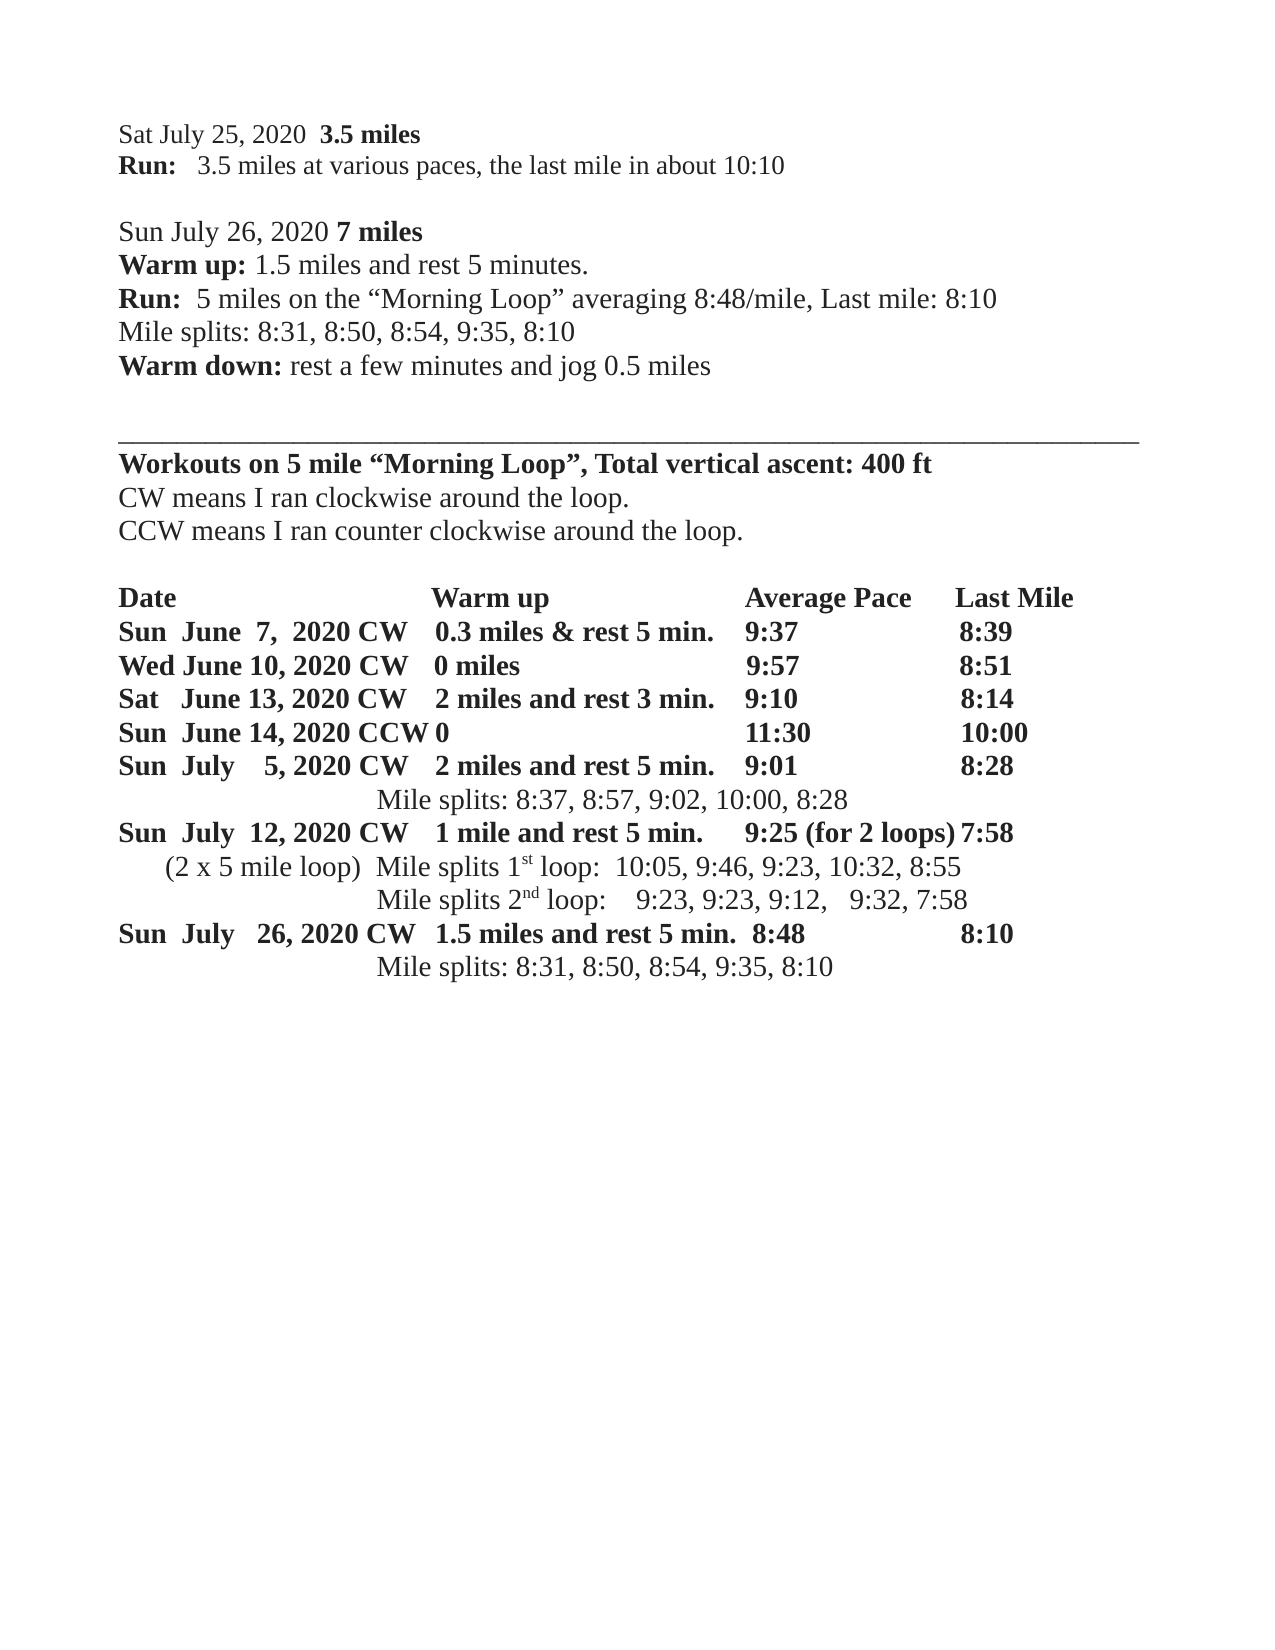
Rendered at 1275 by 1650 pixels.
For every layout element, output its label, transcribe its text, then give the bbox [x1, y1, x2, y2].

text CCW means I ran counter clockwise around the loop. [118, 513, 1161, 547]
text Sun July 5, 2020 CW 2 miles and rest 5 min. 9:01 8:28 Mile splits: 8:37, 8:57, 9:02, 10:00, 8:28 Sun July 12, 2020 CW 1 mile and rest 5 min. 9:25 (for 2 loops) 7:58 (2 x 5 mile loop) Mile splits 1st loop: 10:05, 9:46, 9:23, 10:32, 8:55 [118, 748, 1161, 882]
text CW means I ran clockwise around the loop. [118, 480, 1161, 513]
text Sat June 13, 2020 CW 2 miles and rest 3 min. 9:10 8:14 [118, 681, 1161, 715]
text Run: 3.5 miles at various paces, the last mile in about 10:10 [118, 149, 1161, 180]
text Run: 5 miles on the “Morning Loop” averaging 8:48/mile, Last mile: 8:10 [118, 281, 1161, 314]
text Sun July 26, 2020 CW 1.5 miles and rest 5 min. 8:48 8:10 Mile splits: 8:31, 8:50, 8:54, 9:35, 8:10 [118, 916, 1161, 983]
text Sun June 7, 2020 CW 0.3 miles & rest 5 min. 9:37 8:39 [118, 614, 1161, 648]
text Sun July 26, 2020 7 miles [118, 214, 1161, 247]
text ______________________________________________________________________ [118, 413, 1161, 446]
text Mile splits: 8:31, 8:50, 8:54, 9:35, 8:10 [118, 314, 1161, 348]
text Sat July 25, 2020 3.5 miles [118, 118, 1161, 149]
text Wed June 10, 2020 CW 0 miles 9:57 8:51 [118, 648, 1161, 681]
text Workouts on 5 mile “Morning Loop”, Total vertical ascent: 400 ft [118, 446, 1161, 480]
text Warm down: rest a few minutes and jog 0.5 miles [118, 348, 1161, 382]
text Sun June 14, 2020 CCW 0 11:30 10:00 [118, 715, 1161, 748]
text Mile splits 2nd loop: 9:23, 9:23, 9:12, 9:32, 7:58 [118, 882, 1161, 916]
text Warm up: 1.5 miles and rest 5 minutes. [118, 247, 1161, 281]
text Date Warm up Average Pace Last Mile [118, 581, 1161, 614]
